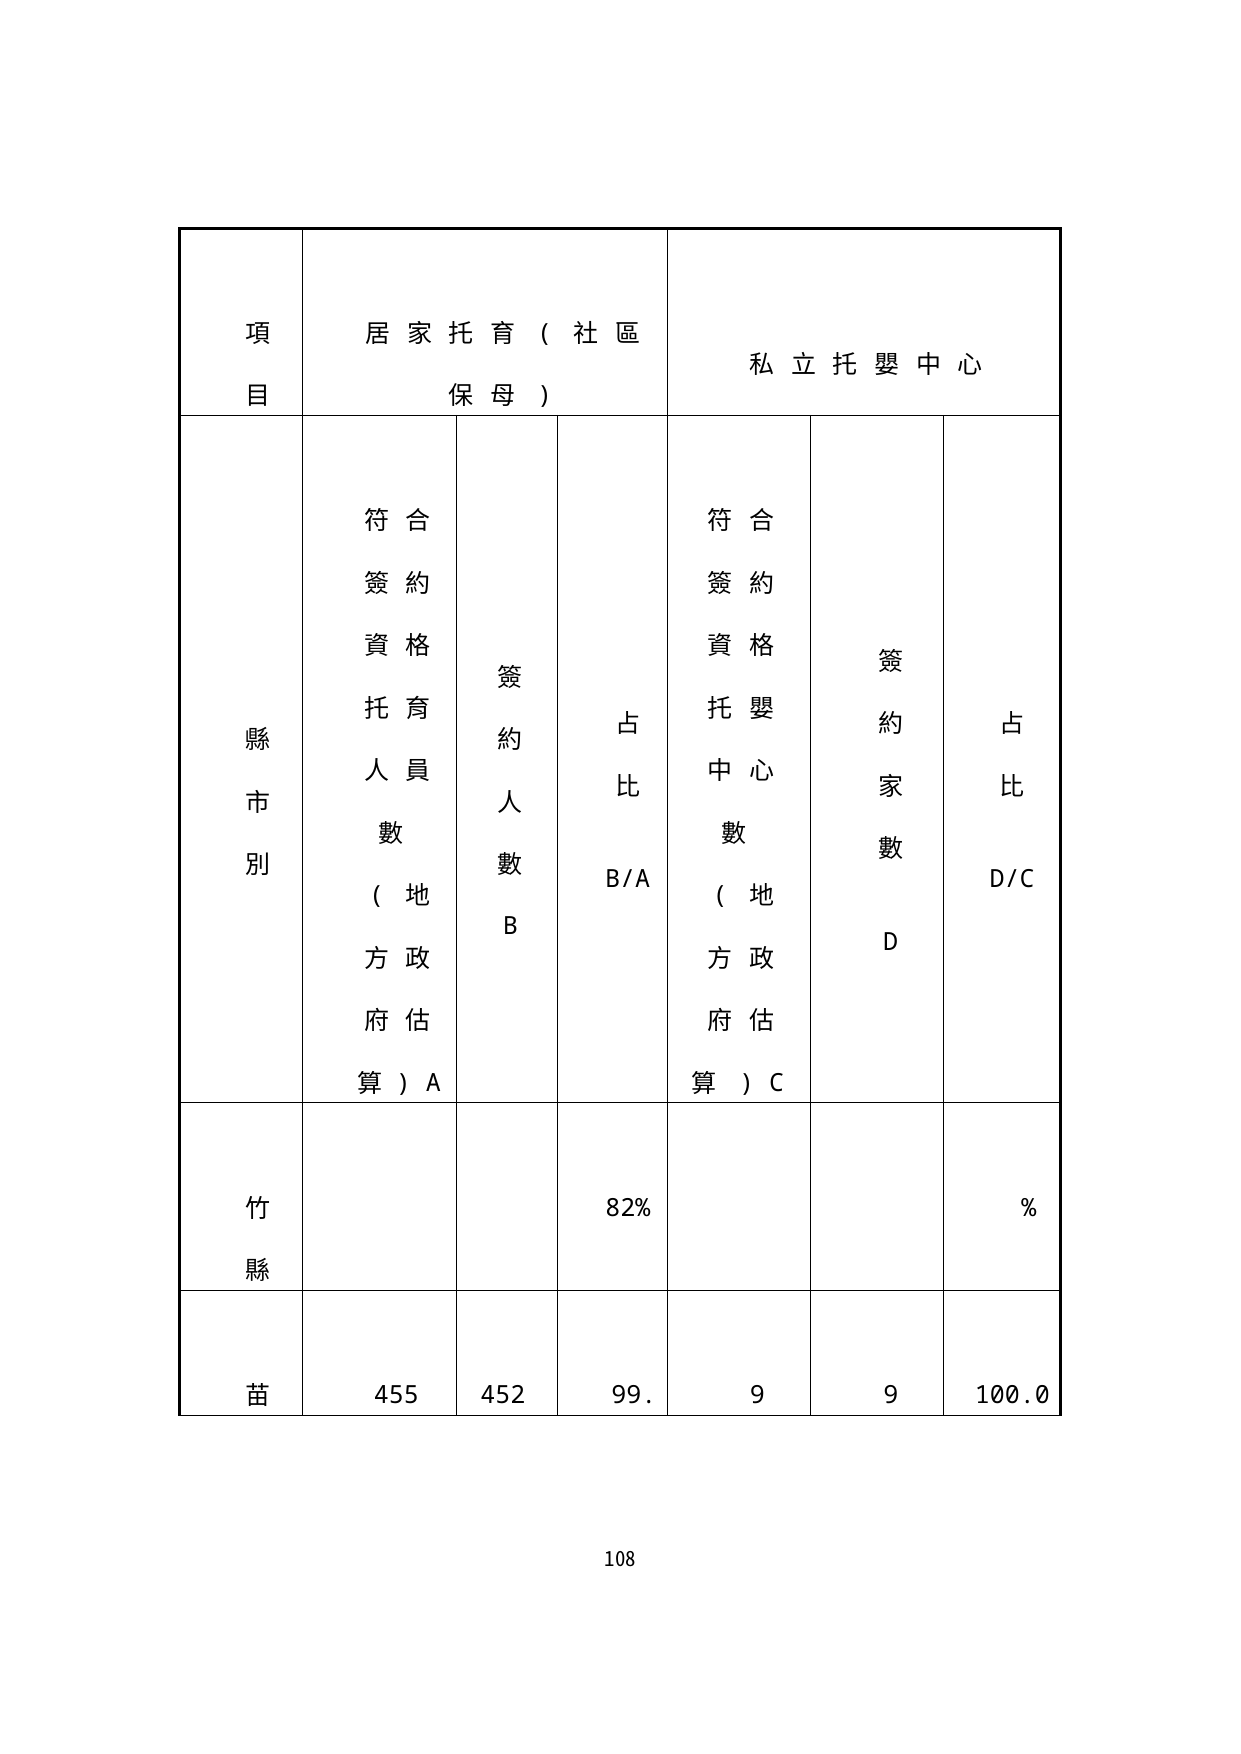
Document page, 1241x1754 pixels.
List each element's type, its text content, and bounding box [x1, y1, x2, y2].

table_cell [811, 1103, 943, 1290]
table_header 居家托育(社區保母) [303, 230, 667, 415]
table_cell 簽約家數 D [811, 416, 943, 1102]
table_cell 占比 D/C [944, 416, 1059, 1102]
table_cell 455 [303, 1291, 456, 1415]
table_cell 9 [668, 1291, 810, 1415]
table_header 私立托嬰中心 [668, 230, 1059, 415]
table_cell 縣市別 [181, 416, 302, 1102]
table_cell 9 [811, 1291, 943, 1415]
table_cell 符合簽約資格托育人員數(地方政府估算) A [303, 416, 456, 1102]
table_cell 100.0 [944, 1291, 1059, 1415]
table_cell [303, 1103, 456, 1290]
table_cell 99. [558, 1291, 667, 1415]
table_cell [668, 1103, 810, 1290]
table_cell 苗 [181, 1291, 302, 1415]
table_cell 占比 B/A [558, 416, 667, 1102]
table_cell % [944, 1103, 1059, 1290]
table_cell 82% [558, 1103, 667, 1290]
table_cell 452 [457, 1291, 557, 1415]
table_cell 符合簽約資格托嬰中心數(地方政府估算) C [668, 416, 810, 1102]
table_cell 竹縣 [181, 1103, 302, 1290]
table_cell 簽約人數 B [457, 416, 557, 1102]
table_header 項目 [181, 230, 302, 415]
table_cell [457, 1103, 557, 1290]
